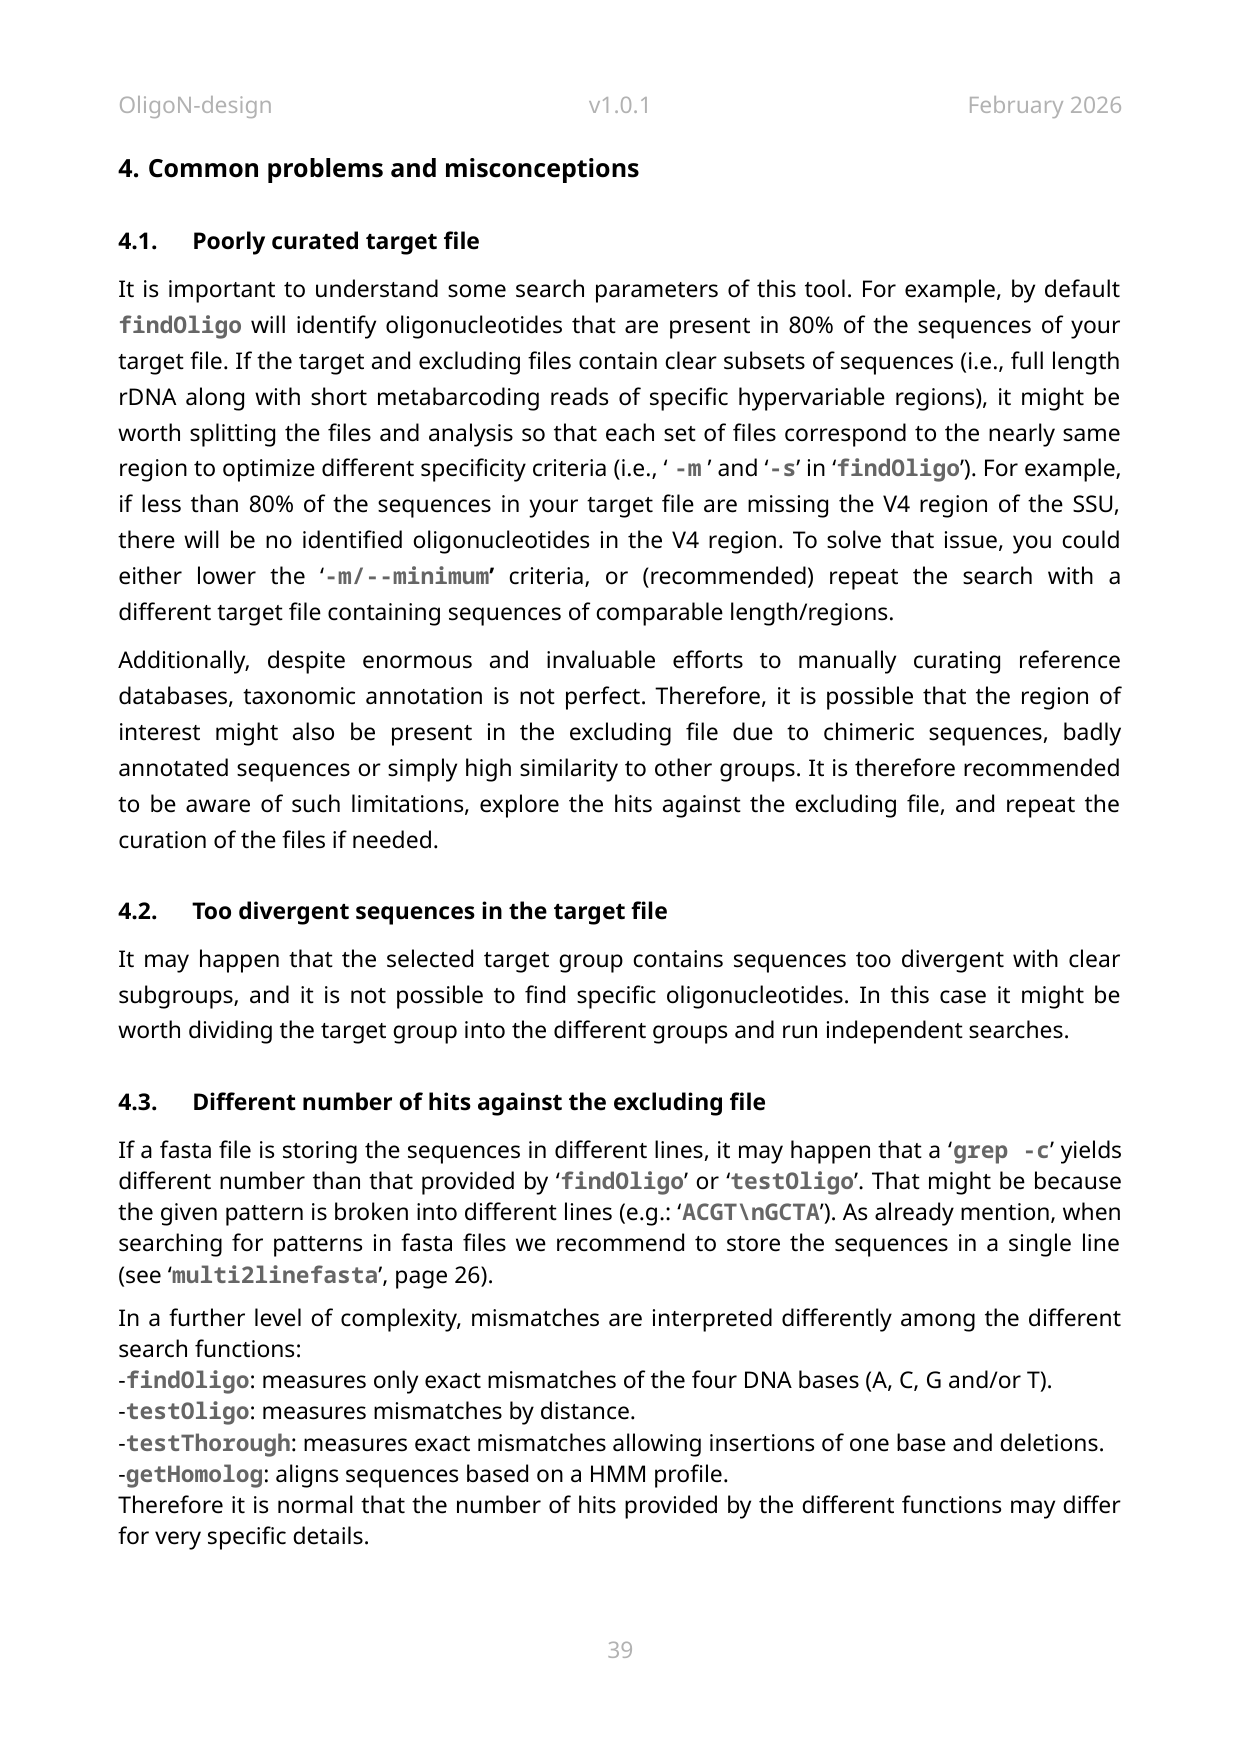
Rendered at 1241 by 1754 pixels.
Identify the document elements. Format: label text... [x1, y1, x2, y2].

text It may happen that the selected target group contains sequences too divergent with clear subgroups, and it is not possible to find specific oligonucleotides. In this case it might be worth dividing the target group into the different groups and run independent searches. [118, 943, 1122, 1046]
text -getHomolog: aligns sequences based on a HMM profile. [118, 1458, 1122, 1489]
text -testThorough: measures exact mismatches allowing insertions of one base and deletions. [118, 1427, 1122, 1458]
text Additionally, despite enormous and invaluable efforts to manually curating reference databases, taxonomic annotation is not perfect. Therefore, it is possible that the region of interest might also be present in the excluding file due to chimeric sequences, badly annotated sequences or simply high similarity to other groups. It is therefore recommended to be aware of such limitations, explore the hits against the excluding file, and repeat the curation of the files if needed. [118, 644, 1122, 855]
subtitle Different number of hits against the excluding file [118, 1086, 1122, 1117]
text In a further level of complexity, mismatches are interpreted differently among the different search functions: [118, 1302, 1122, 1364]
text Therefore it is normal that the number of hits provided by the different functions may differ for very specific details. [118, 1489, 1122, 1552]
subtitle Poorly curated target file [118, 225, 1122, 256]
subtitle Common problems and misconceptions [118, 150, 1122, 184]
subtitle Too divergent sequences in the target file [118, 895, 1122, 926]
text -testOligo: measures mismatches by distance. [118, 1395, 1122, 1427]
text It is important to understand some search parameters of this tool. For example, by default findOligo will identify oligonucleotides that are present in 80% of the sequences of your target file. If the target and excluding files contain clear subsets of sequences (i.e., full length rDNA along with short metabarcoding reads of specific hypervariable regions), it might be worth splitting the files and analysis so that each set of files correspond to the nearly same region to optimize different specificity criteria (i.e., ‘ -m ’ and ‘-s’ in ‘findOligo’). For example, if less than 80% of the sequences in your target file are missing the V4 region of the SSU, there will be no identified oligonucleotides in the V4 region. To solve that issue, you could either lower the ‘-m/--minimum’ criteria, or (recommended) repeat the search with a different target file containing sequences of comparable length/regions. [118, 273, 1122, 627]
text -findOligo: measures only exact mismatches of the four DNA bases (A, C, G and/or T). [118, 1364, 1122, 1395]
text If a fasta file is storing the sequences in different lines, it may happen that a ‘grep -c’ yields different number than that provided by ‘findOligo’ or ‘testOligo’. That might be because the given pattern is broken into different lines (e.g.: ‘ACGT\nGCTA’). As already mention, when searching for patterns in fasta files we recommend to store the sequences in a single line (see ‘multi2linefasta’, page 25). [118, 1133, 1122, 1290]
